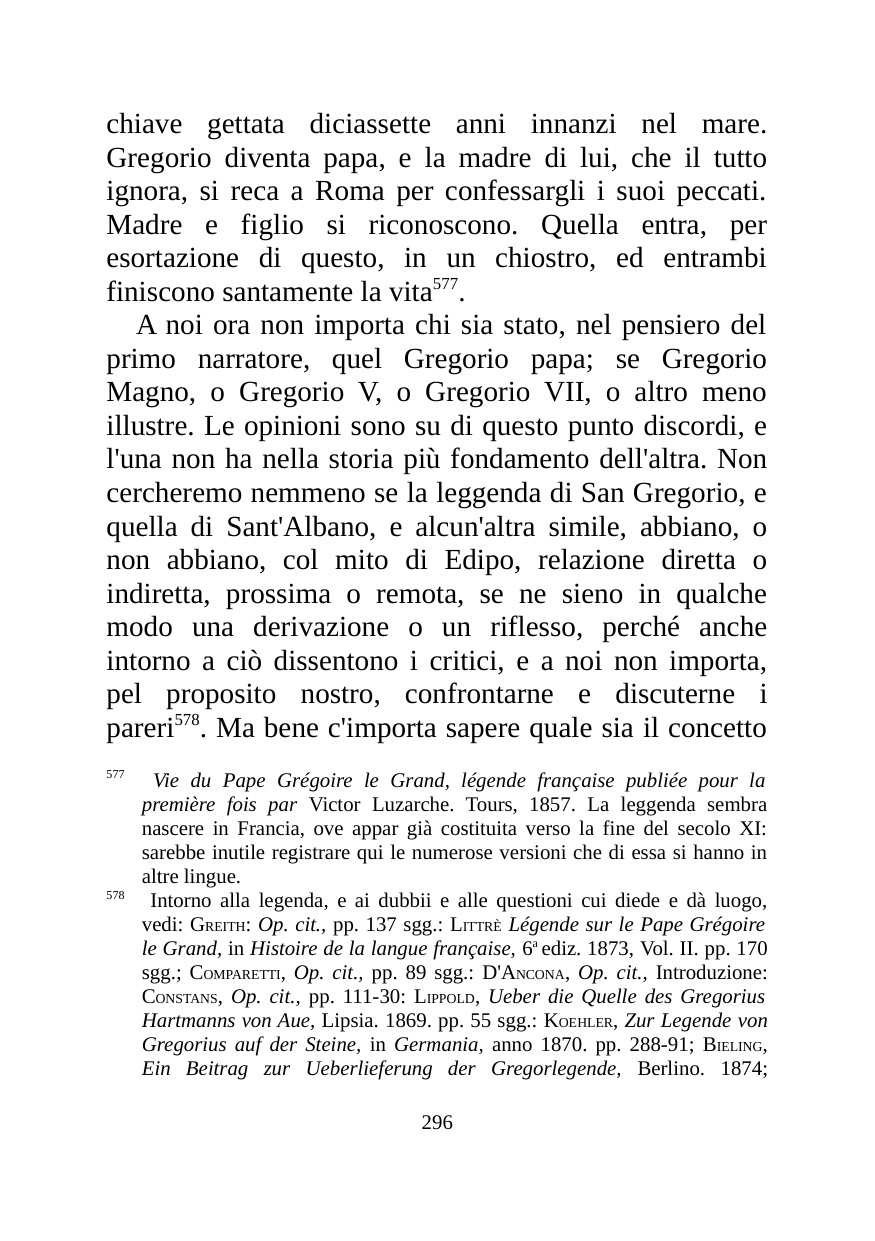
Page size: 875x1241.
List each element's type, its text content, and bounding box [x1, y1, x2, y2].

text Vie du Pape Grégoire le Grand, légende française publiée pour la première fois par Victor Luzarche. Tours, 1857. La leggenda sembra nascere in Francia, ove appar già costituita verso la fine del secolo XI: sarebbe inutile registrare qui le numerose versioni che di essa si hanno in altre lingue. [106, 768, 768, 888]
text A noi ora non importa chi sia stato, nel pensiero del primo narratore, quel Gregorio papa; se Gregorio Magno, o Gregorio V, o Gregorio VII, o altro meno illustre. Le opinioni sono su di questo punto discordi, e l'una non ha nella storia più fondamento dell'altra. Non cercheremo nemmeno se la leggenda di San Gregorio, e quella di Sant'Albano, e alcun'altra simile, abbiano, o non abbiano, col mito di Edipo, relazione diretta o indiretta, prossima o remota, se ne sieno in qualche modo una derivazione o un riflesso, perché anche intorno a ciò dissentono i critici, e a noi non importa, pel proposito nostro, confrontarne e discuterne i pareri. Ma bene c'importa sapere quale sia il concetto [106, 307, 768, 743]
text chiave gettata diciassette anni innanzi nel mare. Gregorio diventa papa, e la madre di lui, che il tutto ignora, si reca a Roma per confessargli i suoi peccati. Madre e figlio si riconoscono. Quella entra, per esortazione di questo, in un chiostro, ed entrambi finiscono santamente la vita. [106, 106, 768, 307]
text Intorno alla legenda, e ai dubbii e alle questioni cui diede e dà luogo, vedi: Greith: Op. cit., pp. 137 sgg.: Littrè Légende sur le Pape Grégoire le Grand, in Histoire de la langue française, 6a ediz. 1873, Vol. II. pp. 170 sgg.; Comparetti, Op. cit., pp. 89 sgg.: D'Ancona, Op. cit., Introduzione: Constans, Op. cit., pp. 111-30: Lippold, Ueber die Quelle des Gregorius Hartmanns von Aue, Lipsia. 1869. pp. 55 sgg.: Koehler, Zur Legende von Gregorius auf der Steine, in Germania, anno 1870. pp. 288-91; Bieling, Ein Beitrag zur Ueberlieferung der Gregorlegende, Berlino. 1874; [106, 888, 768, 1080]
